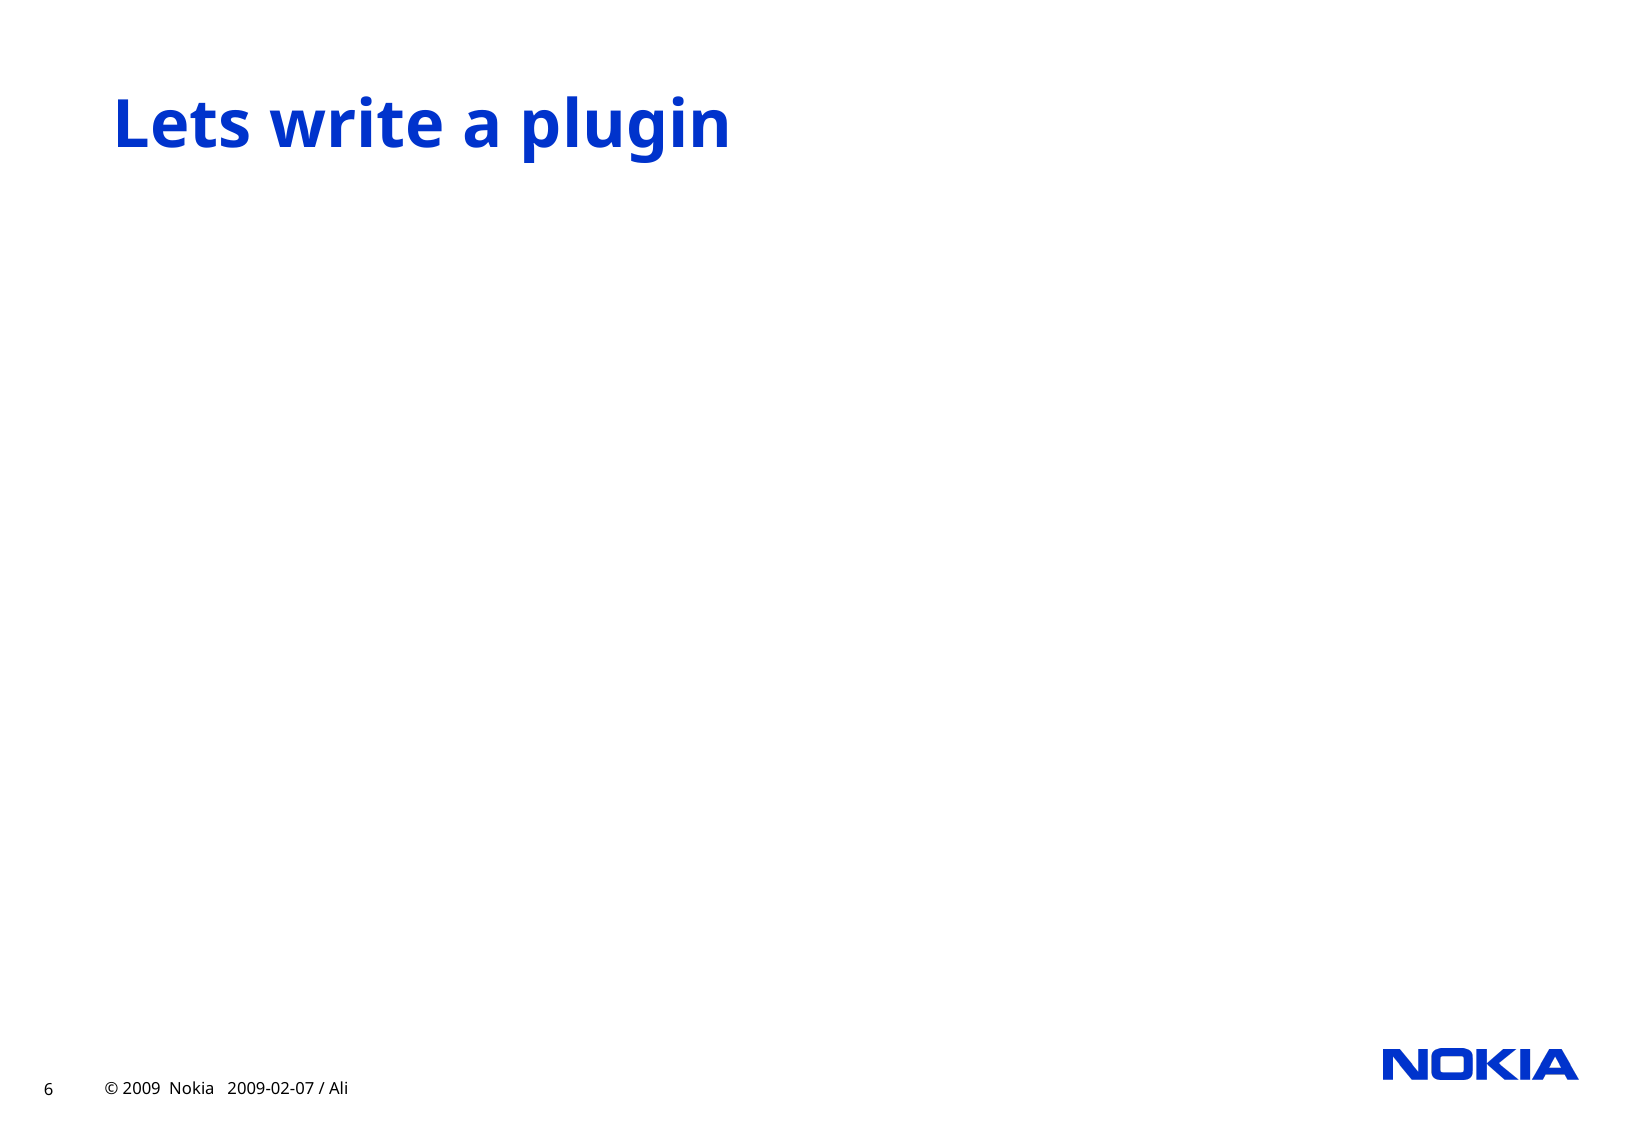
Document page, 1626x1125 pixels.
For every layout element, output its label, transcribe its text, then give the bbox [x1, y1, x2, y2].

picture [1383, 1048, 1579, 1080]
title Lets write a plugin [112, 17, 1525, 225]
